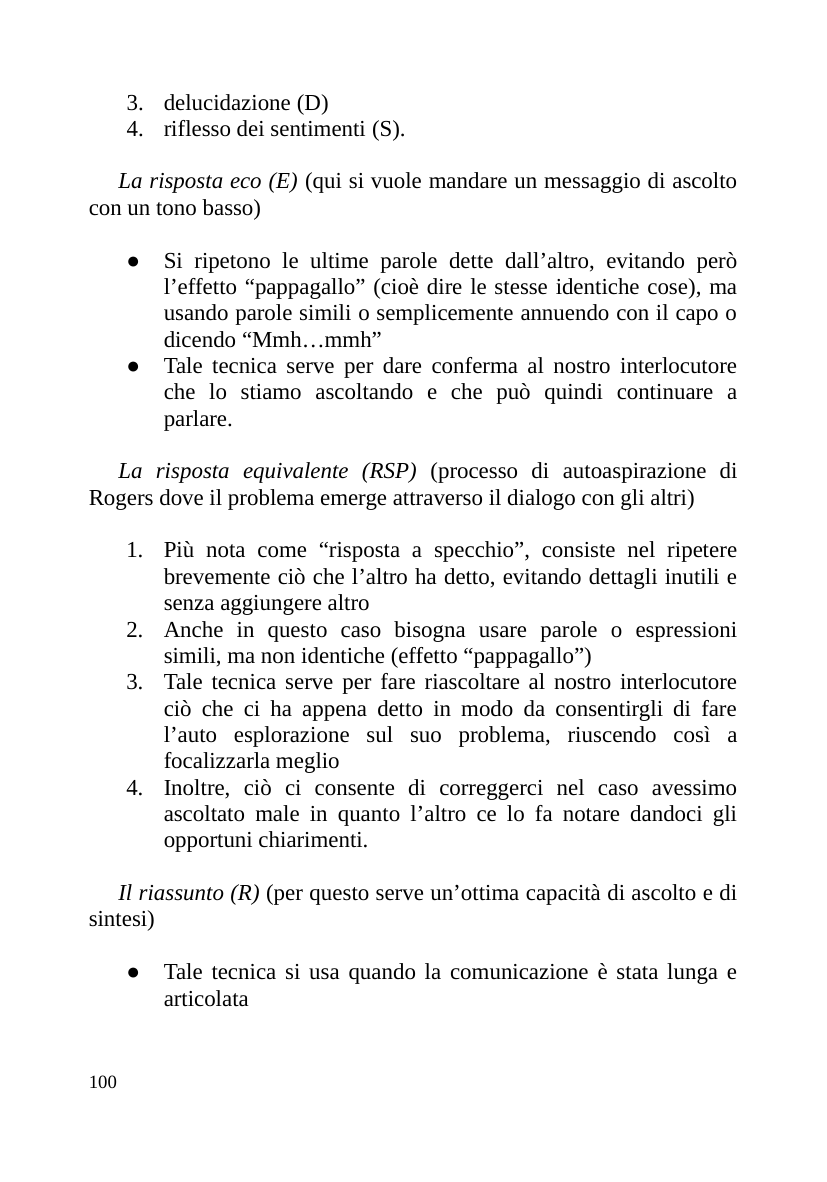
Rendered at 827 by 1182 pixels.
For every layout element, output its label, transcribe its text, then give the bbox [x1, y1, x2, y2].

list Inoltre, ciò ci consente di correggerci nel caso avessimo ascoltato male in quanto l’altro ce lo fa notare dandoci gli opportuni chiarimenti. [126, 774, 738, 853]
list Si ripetono le ultime parole dette dall’altro, evitando però l’effetto “pappagallo” (cioè dire le stesse identiche cose), ma usando parole simili o semplicemente annuendo con il capo o dicendo “Mmh…mmh” [126, 247, 738, 352]
text La risposta equivalente (RSP) (processo di autoaspirazione di Rogers dove il problema emerge attraverso il dialogo con gli altri) [88, 457, 738, 510]
list Più nota come “risposta a specchio”, consiste nel ripetere brevemente ciò che l’altro ha detto, evitando dettagli inutili e senza aggiungere altro [126, 537, 738, 616]
list riflesso dei sentimenti (S). [126, 115, 738, 141]
list Tale tecnica si usa quando la comunicazione è stata lunga e articolata [126, 958, 738, 1011]
list Tale tecnica serve per dare conferma al nostro interlocutore che lo stiamo ascoltando e che può quindi continuare a parlare. [126, 352, 738, 431]
list delucidazione (D) [126, 88, 738, 115]
list Tale tecnica serve per fare riascoltare al nostro interlocutore ciò che ci ha appena detto in modo da consentirgli di fare l’auto esplorazione sul suo problema, riuscendo così a focalizzarla meglio [126, 668, 738, 774]
list Anche in questo caso bisogna usare parole o espressioni simili, ma non identiche (effetto “pappagallo”) [126, 616, 738, 668]
text Il riassunto (R) (per questo serve un’ottima capacità di ascolto e di sintesi) [88, 879, 738, 932]
text La risposta eco (E) (qui si vuole mandare un messaggio di ascolto con un tono basso) [88, 168, 738, 220]
